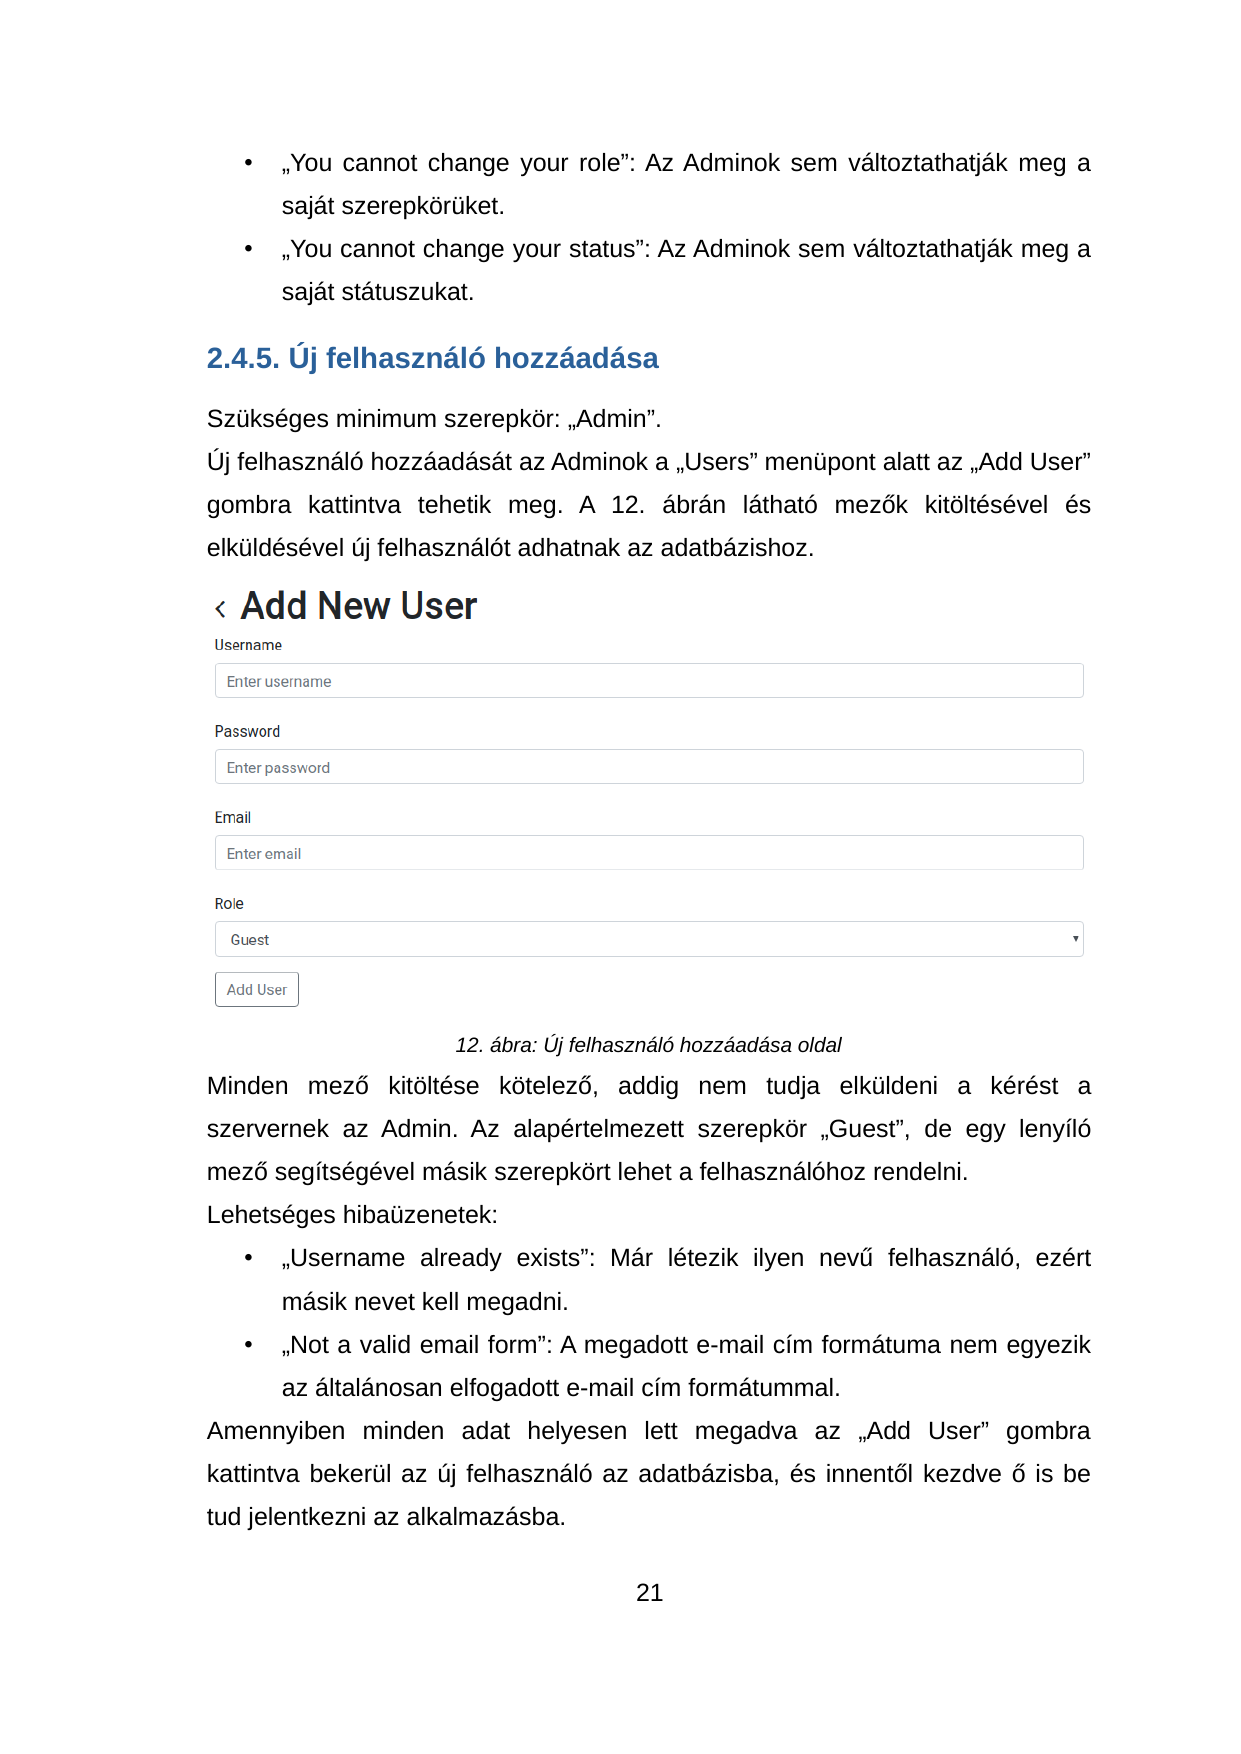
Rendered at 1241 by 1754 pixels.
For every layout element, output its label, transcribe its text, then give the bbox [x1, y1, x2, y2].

text Szükséges minimum szerepkör: „Admin”. [207, 404, 1093, 433]
text Lehetséges hibaüzenetek: [207, 1200, 1093, 1229]
text Amennyiben minden adat helyesen lett megadva az „Add User” gombra kattintva bekerül az új felhasználó az adatbázisba, és innentől kezdve ő is be tud jelentkezni az alkalmazásba. [207, 1416, 1093, 1531]
text 12. ábra: Új felhasználó hozzáadása oldal [207, 1017, 1093, 1056]
list „You cannot change your status”: Az Adminok sem változtathatják meg a saját státuszukat. [244, 234, 1093, 306]
subtitle Új felhasználó hozzáadása [207, 341, 1093, 374]
list „You cannot change your role”: Az Adminok sem változtathatják meg a saját szerepkörüket. [244, 148, 1093, 219]
text Új felhasználó hozzáadását az Adminok a „Users” menüpont alatt az „Add User” gombra kattintva tehetik meg. A 12. ábrán látható mezők kitöltésével és elküldésével új felhasználót adhatnak az adatbázishoz. [207, 447, 1093, 562]
picture [206, 576, 1093, 1017]
list „Username already exists”: Már létezik ilyen nevű felhasználó, ezért másik nevet kell megadni. [244, 1243, 1093, 1315]
list „Not a valid email form”: A megadott e-mail cím formátuma nem egyezik az általánosan elfogadott e-mail cím formátummal. [244, 1330, 1093, 1402]
text Minden mező kitöltése kötelező, addig nem tudja elküldeni a kérést a szervernek az Admin. Az alapértelmezett szerepkör „Guest”, de egy lenyíló mező segítségével másik szerepkört lehet a felhasználóhoz rendelni. [207, 1056, 1093, 1186]
